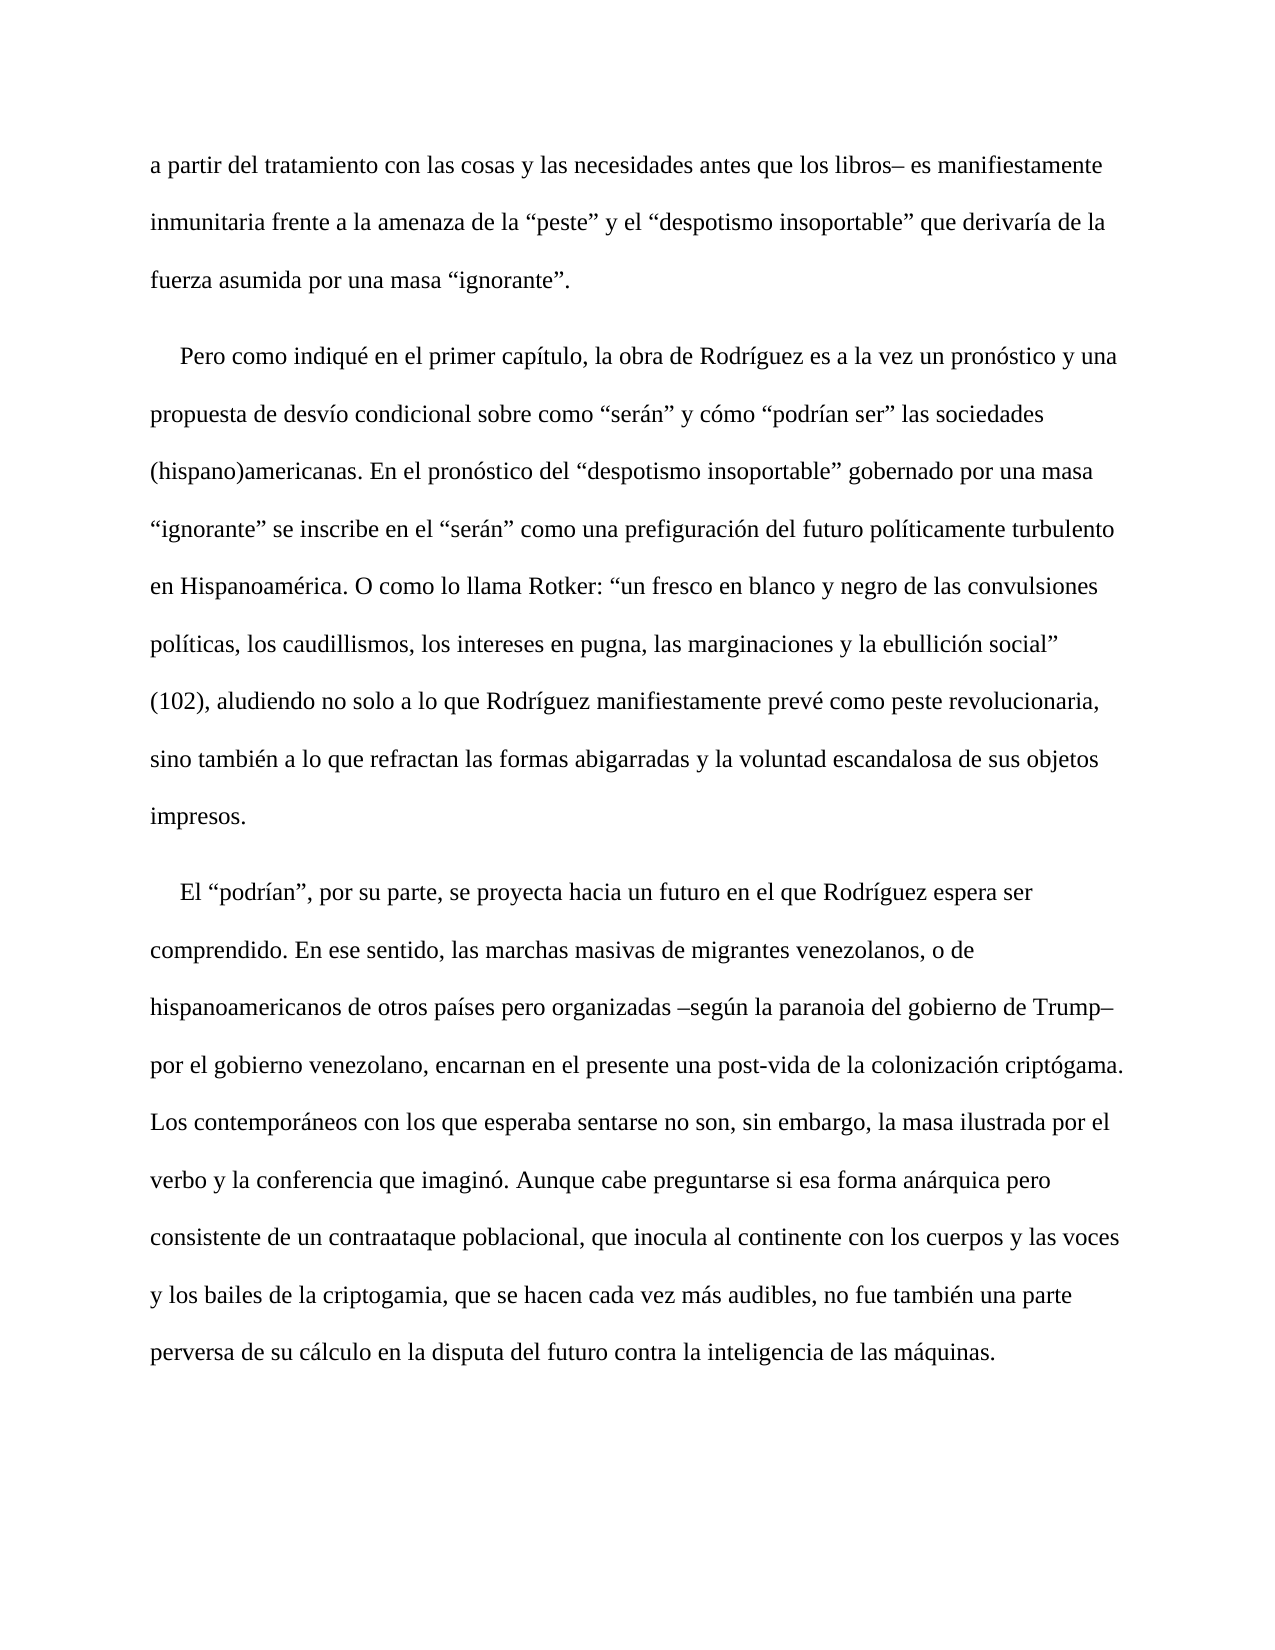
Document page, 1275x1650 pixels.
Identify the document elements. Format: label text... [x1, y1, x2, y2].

text El “podrían”, por su parte, se proyecta hacia un futuro en el que Rodríguez espera ser comprendido. En ese sentido, las marchas masivas de migrantes venezolanos, o de hispanoamericanos de otros países pero organizadas –según la paranoia del gobierno de Trump– por el gobierno venezolano, encarnan en el presente una post-vida de la colonización criptógama. Los contemporáneos con los que esperaba sentarse no son, sin embargo, la masa ilustrada por el verbo y la conferencia que imaginó. Aunque cabe preguntarse si esa forma anárquica pero consistente de un contraataque poblacional, que inocula al continente con los cuerpos y las voces y los bailes de la criptogamia, que se hacen cada vez más audibles, no fue también una parte perversa de su cálculo en la disputa del futuro contra la inteligencia de las máquinas. [150, 877, 1125, 1366]
text a partir del tratamiento con las cosas y las necesidades antes que los libros– es manifiestamente inmunitaria frente a la amenaza de la “peste” y el “despotismo insoportable” que derivaría de la fuerza asumida por una masa “ignorante”. [150, 150, 1125, 294]
text Pero como indiqué en el primer capítulo, la obra de Rodríguez es a la vez un pronóstico y una propuesta de desvío condicional sobre como “serán” y cómo “podrían ser” las sociedades (hispano)americanas. En el pronóstico del “despotismo insoportable” gobernado por una masa “ignorante” se inscribe en el “serán” como una prefiguración del futuro políticamente turbulento en Hispanoamérica. O como lo llama Rotker: “un fresco en blanco y negro de las convulsiones políticas, los caudillismos, los intereses en pugna, las marginaciones y la ebullición social” (102), aludiendo no solo a lo que Rodríguez manifiestamente prevé como peste revolucionaria, sino también a lo que refractan las formas abigarradas y la voluntad escandalosa de sus objetos impresos. [150, 341, 1125, 830]
